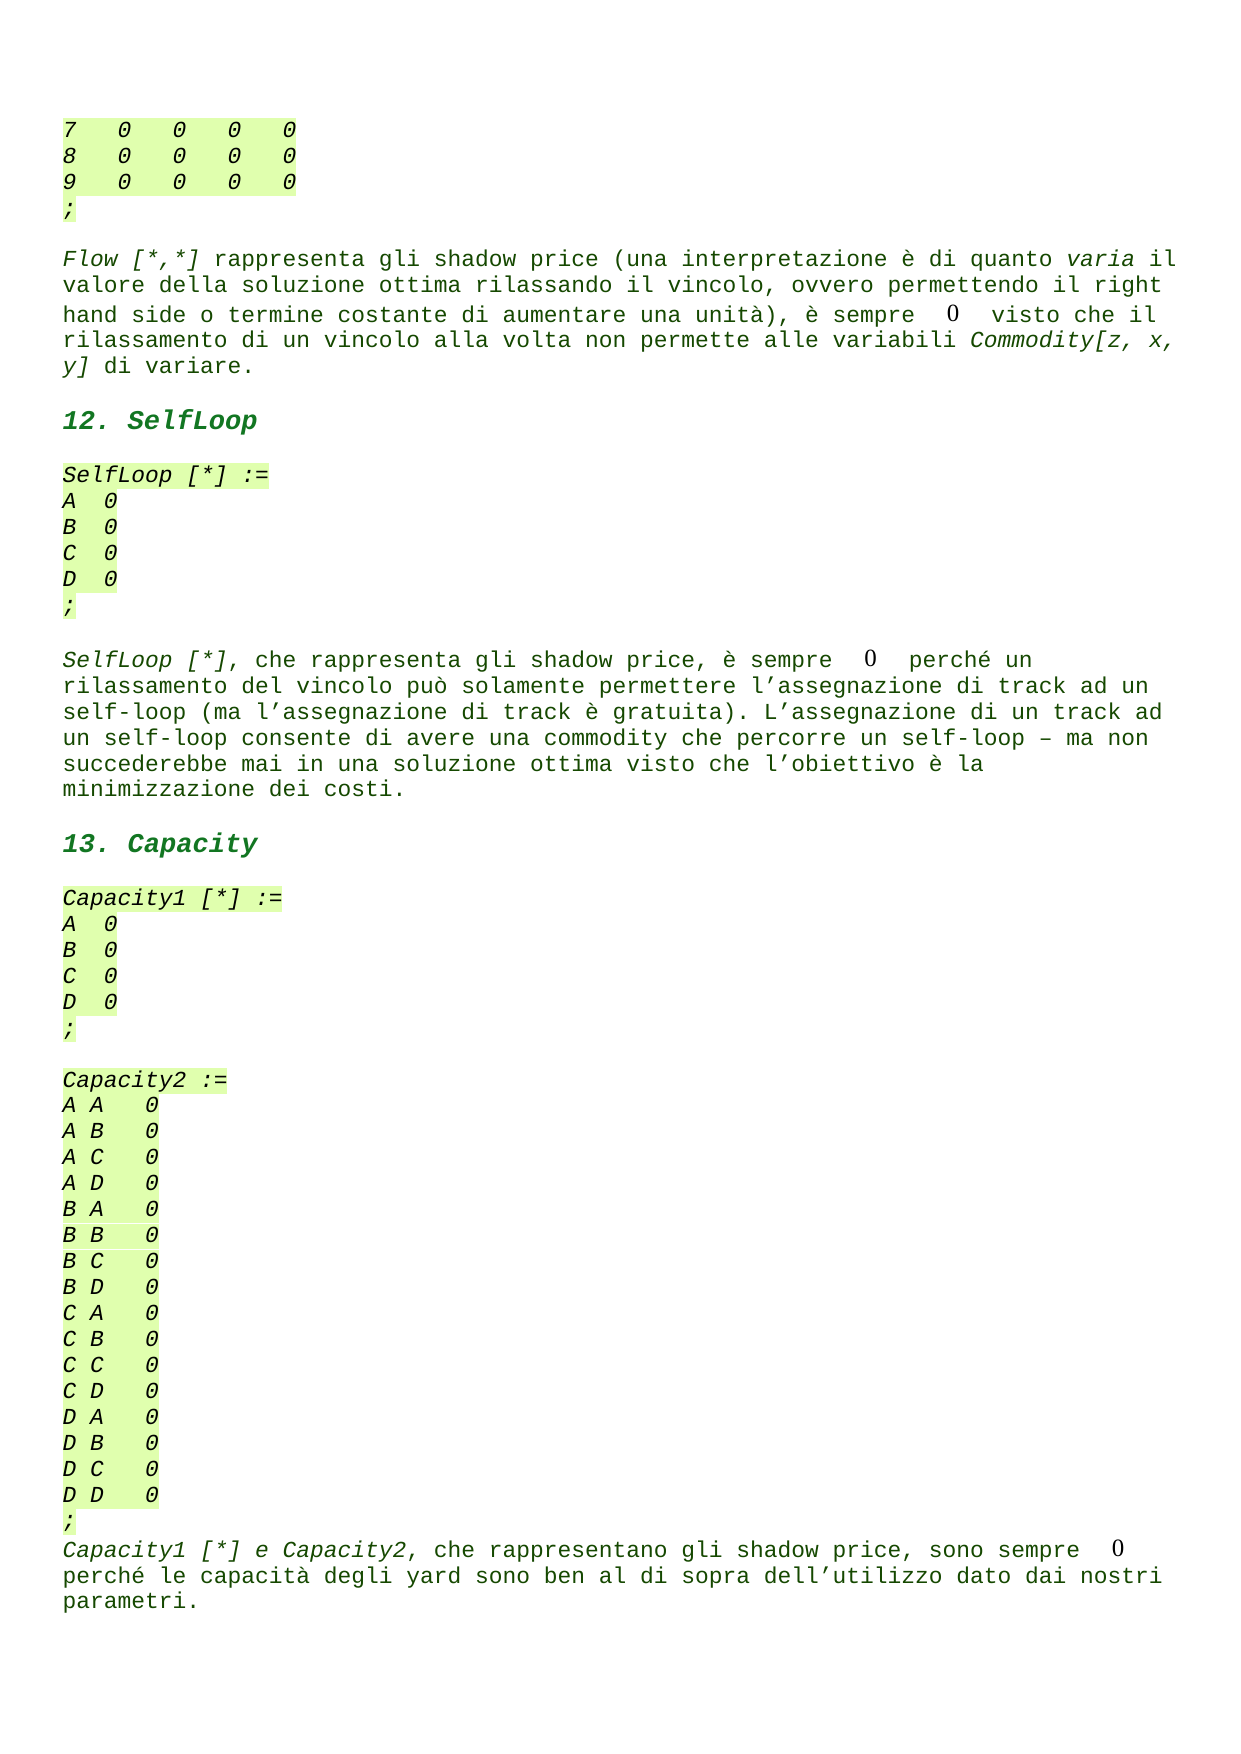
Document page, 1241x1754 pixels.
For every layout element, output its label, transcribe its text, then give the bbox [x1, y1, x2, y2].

list Capacity1 [*] e Capacity2, che rappresentano gli shadow price, sono sempre perché le capacità degli yard sono ben al di sopra dell’utilizzo dato dai nostri parametri. [62, 1535, 1187, 1616]
text A C 0 [62, 1146, 1187, 1172]
text C 0 [62, 964, 1187, 990]
text A A 0 [62, 1094, 1187, 1120]
text B C 0 [62, 1249, 1187, 1275]
text D D 0 [62, 1483, 1187, 1509]
text ; [62, 593, 1187, 619]
text ; [62, 1509, 1187, 1535]
text C D 0 [62, 1379, 1187, 1405]
text A B 0 [62, 1120, 1187, 1146]
text 7 0 0 0 0 [62, 118, 1187, 144]
text A 0 [62, 912, 1187, 938]
text 9 0 0 0 0 [62, 170, 1187, 196]
text Capacity1 [*] := [62, 886, 1187, 912]
text Capacity2 := [62, 1068, 1187, 1094]
text ; [62, 1016, 1187, 1042]
text C B 0 [62, 1327, 1187, 1353]
text 12. SelfLoop [62, 407, 1187, 437]
text A 0 [62, 489, 1187, 515]
text C A 0 [62, 1301, 1187, 1327]
text C 0 [62, 541, 1187, 567]
list Flow [*,*] rappresenta gli shadow price (una interpretazione è di quanto varia il valore della soluzione ottima rilassando il vincolo, ovvero permettendo il right hand side o termine costante di aumentare una unità), è sempre visto che il rilassamento di un vincolo alla volta non permette alle variabili Commodity[z, x, y] di variare. [62, 248, 1187, 381]
text B A 0 [62, 1198, 1187, 1223]
text D 0 [62, 567, 1187, 593]
text D 0 [62, 990, 1187, 1016]
text A D 0 [62, 1172, 1187, 1198]
text B B 0 [62, 1223, 1187, 1249]
text SelfLoop [*] := [62, 463, 1187, 489]
list SelfLoop [*], che rappresenta gli shadow price, è sempre perché un rilassamento del vincolo può solamente permettere l’assegnazione di track ad un self-loop (ma l’assegnazione di track è gratuita). L’assegnazione di un track ad un self-loop consente di avere una commodity che percorre un self-loop – ma non succederebbe mai in una soluzione ottima visto che l’obiettivo è la minimizzazione dei costi. [62, 645, 1187, 804]
text 8 0 0 0 0 [62, 144, 1187, 170]
text D A 0 [62, 1405, 1187, 1431]
text 13. Capacity [62, 830, 1187, 860]
text B 0 [62, 515, 1187, 541]
text B D 0 [62, 1275, 1187, 1301]
text D C 0 [62, 1457, 1187, 1483]
text C C 0 [62, 1353, 1187, 1379]
text D B 0 [62, 1431, 1187, 1457]
text ; [62, 196, 1187, 222]
text B 0 [62, 938, 1187, 964]
